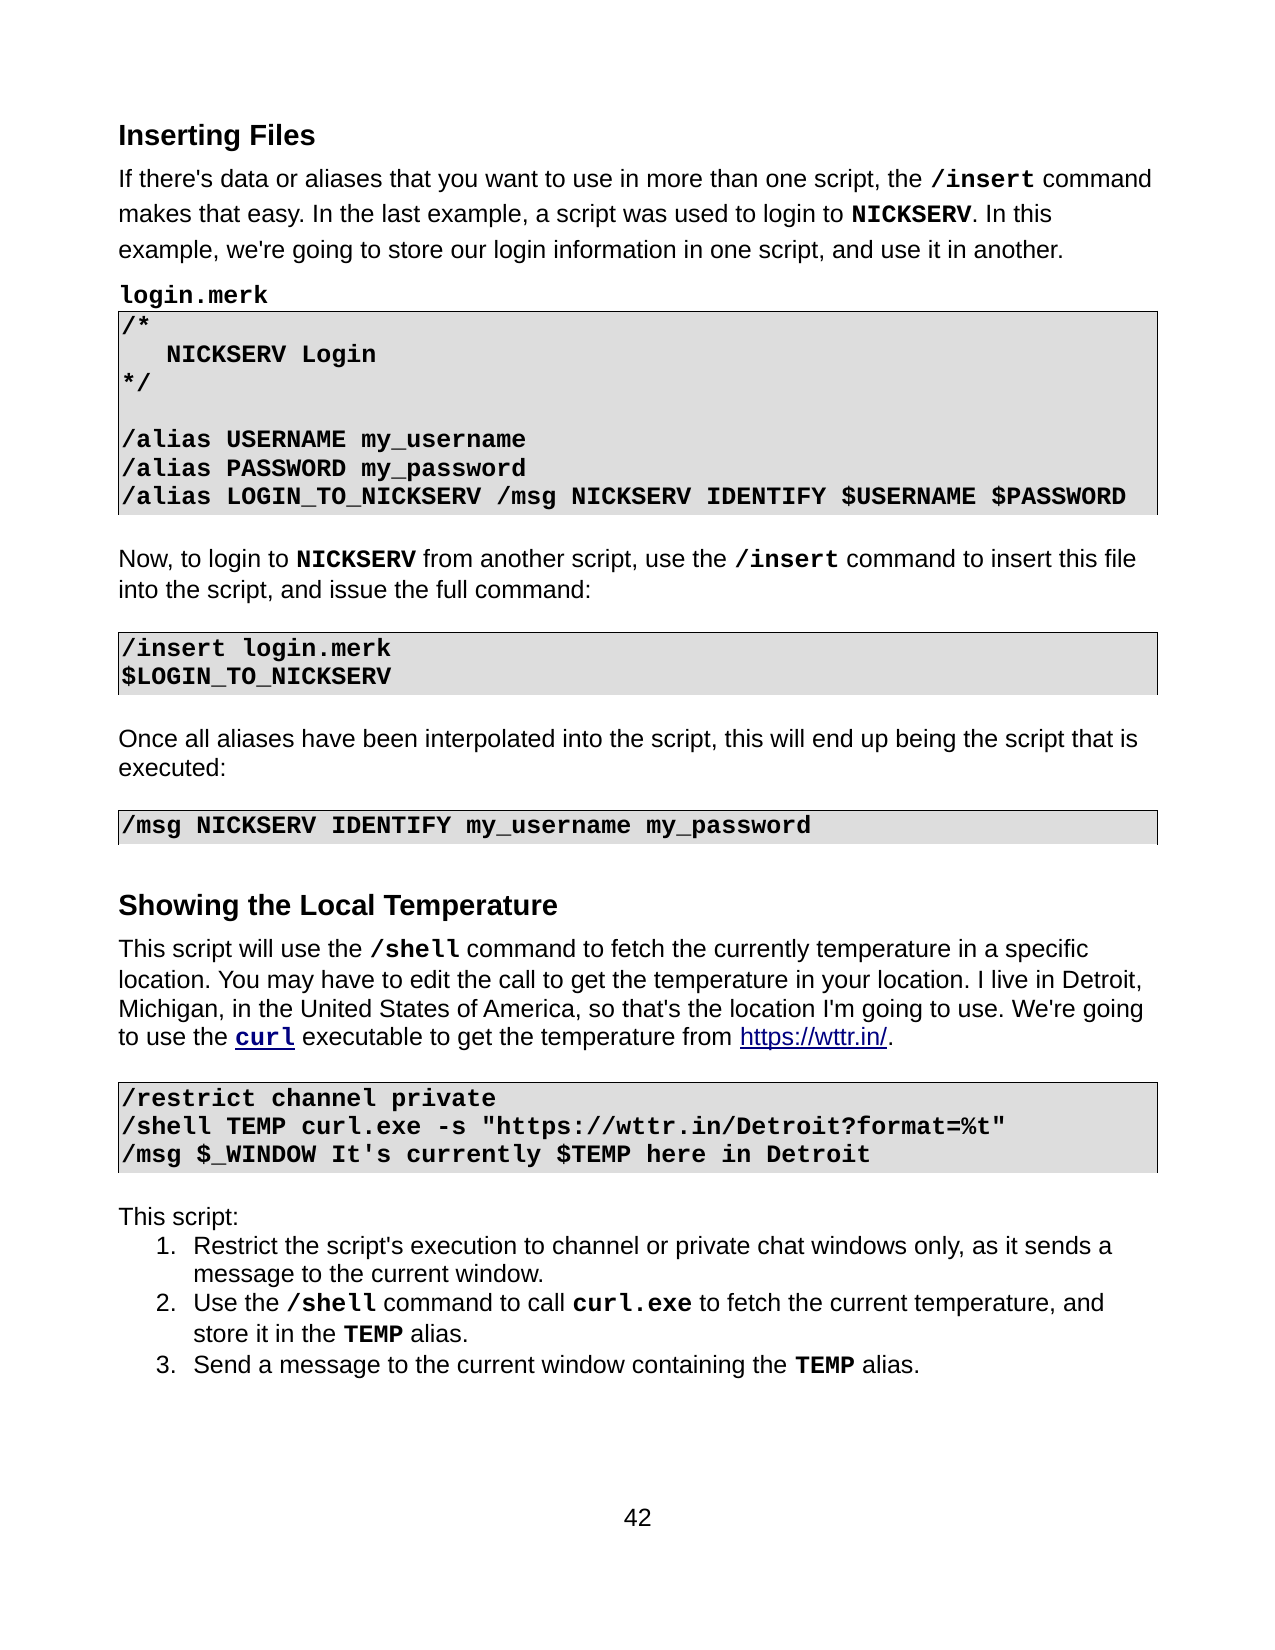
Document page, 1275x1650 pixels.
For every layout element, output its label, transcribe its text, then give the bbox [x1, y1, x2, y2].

text This script: [118, 1202, 1157, 1231]
text This script will use the /shell command to fetch the currently temperature in a specific location. You may have to edit the call to get the temperature in your location. I live in Detroit, Michigan, in the United States of America, so that's the location I'm going to use. We're going to use the curl executable to get the temperature from https://wttr.in/. [118, 934, 1157, 1053]
table_header /msg NICKSERV IDENTIFY my_username my_password [119, 811, 1157, 844]
text If there's data or aliases that you want to use in more than one script, the /insert command makes that easy. In the last example, a script was used to login to NICKSERV. In this example, we're going to store our login information in one script, and use it in another. [118, 164, 1157, 263]
text Now, to login to NICKSERV from another script, use the /insert command to insert this file into the script, and issue the full command: [118, 544, 1157, 603]
text Once all aliases have been interpolated into the script, this will end up being the script that is executed: [118, 724, 1157, 781]
list Restrict the script's execution to channel or private chat windows only, as it sends a message to the current window. [156, 1231, 1157, 1288]
table_header /* NICKSERV Login */ /alias USERNAME my_username /alias PASSWORD my_password /alias LOGIN_TO_NICKSERV /msg NICKSERV IDENTIFY $USERNAME $PASSWORD [119, 312, 1157, 515]
text login.merk [118, 282, 1157, 311]
table_header /restrict channel private /shell TEMP curl.exe -s "https://wttr.in/Detroit?format=%t" /msg $_WINDOW It's currently $TEMP here in Detroit [119, 1083, 1157, 1173]
table_header /insert login.merk $LOGIN_TO_NICKSERV [119, 633, 1157, 695]
subtitle Inserting Files [118, 118, 1157, 152]
list Send a message to the current window containing the TEMP alias. [156, 1350, 1157, 1381]
list Use the /shell command to call curl.exe to fetch the current temperature, and store it in the TEMP alias. [156, 1288, 1157, 1350]
subtitle Showing the Local Temperature [118, 888, 1157, 921]
